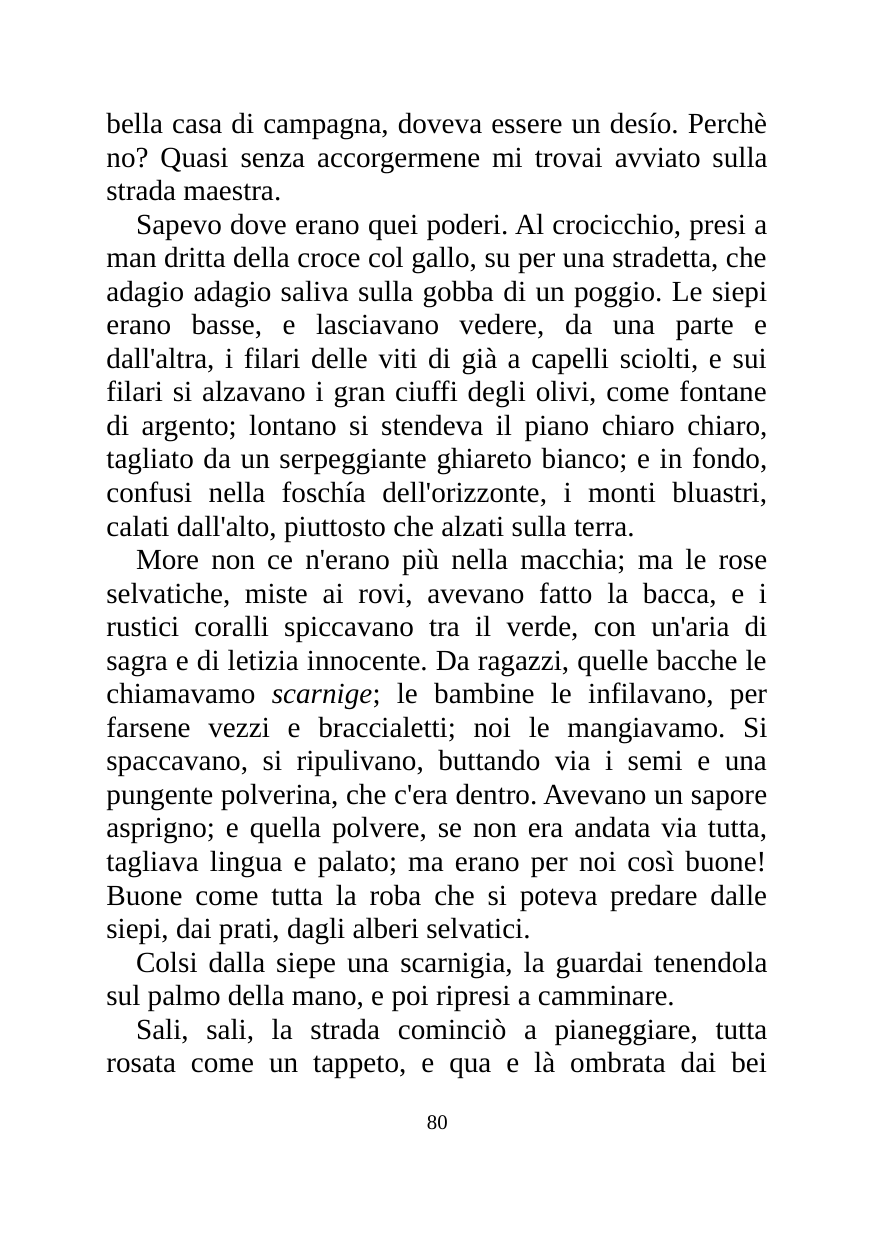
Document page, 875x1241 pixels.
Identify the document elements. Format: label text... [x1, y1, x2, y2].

text Sapevo dove erano quei poderi. Al crocicchio, presi a man dritta della croce col gallo, su per una stradetta, che adagio adagio saliva sulla gobba di un poggio. Le siepi erano basse, e lasciavano vedere, da una parte e dall'altra, i filari delle viti di già a capelli sciolti, e sui filari si alzavano i gran ciuffi degli olivi, come fontane di argento; lontano si stendeva il piano chiaro chiaro, tagliato da un serpeggiante ghiareto bianco; e in fondo, confusi nella foschía dell'orizzonte, i monti bluastri, calati dall'alto, piuttosto che alzati sulla terra. [106, 207, 768, 542]
text bella casa di campagna, doveva essere un desío. Perchè no? Quasi senza accorgermene mi trovai avviato sulla strada maestra. [106, 106, 768, 207]
text Sali, sali, la strada cominciò a pianeggiare, tutta rosata come un tappeto, e qua e là ombrata dai bei [106, 1012, 768, 1079]
text Colsi dalla siepe una scarnigia, la guardai tenendola sul palmo della mano, e poi ripresi a camminare. [106, 945, 768, 1012]
text More non ce n'erano più nella macchia; ma le rose selvatiche, miste ai rovi, avevano fatto la bacca, e i rustici coralli spiccavano tra il verde, con un'aria di sagra e di letizia innocente. Da ragazzi, quelle bacche le chiamavamo scarnige; le bambine le infilavano, per farsene vezzi e braccialetti; noi le mangiavamo. Si spaccavano, si ripulivano, buttando via i semi e una pungente polverina, che c'era dentro. Avevano un sapore asprigno; e quella polvere, se non era andata via tutta, tagliava lingua e palato; ma erano per noi così buone! Buone come tutta la roba che si poteva predare dalle siepi, dai prati, dagli alberi selvatici. [106, 542, 768, 945]
